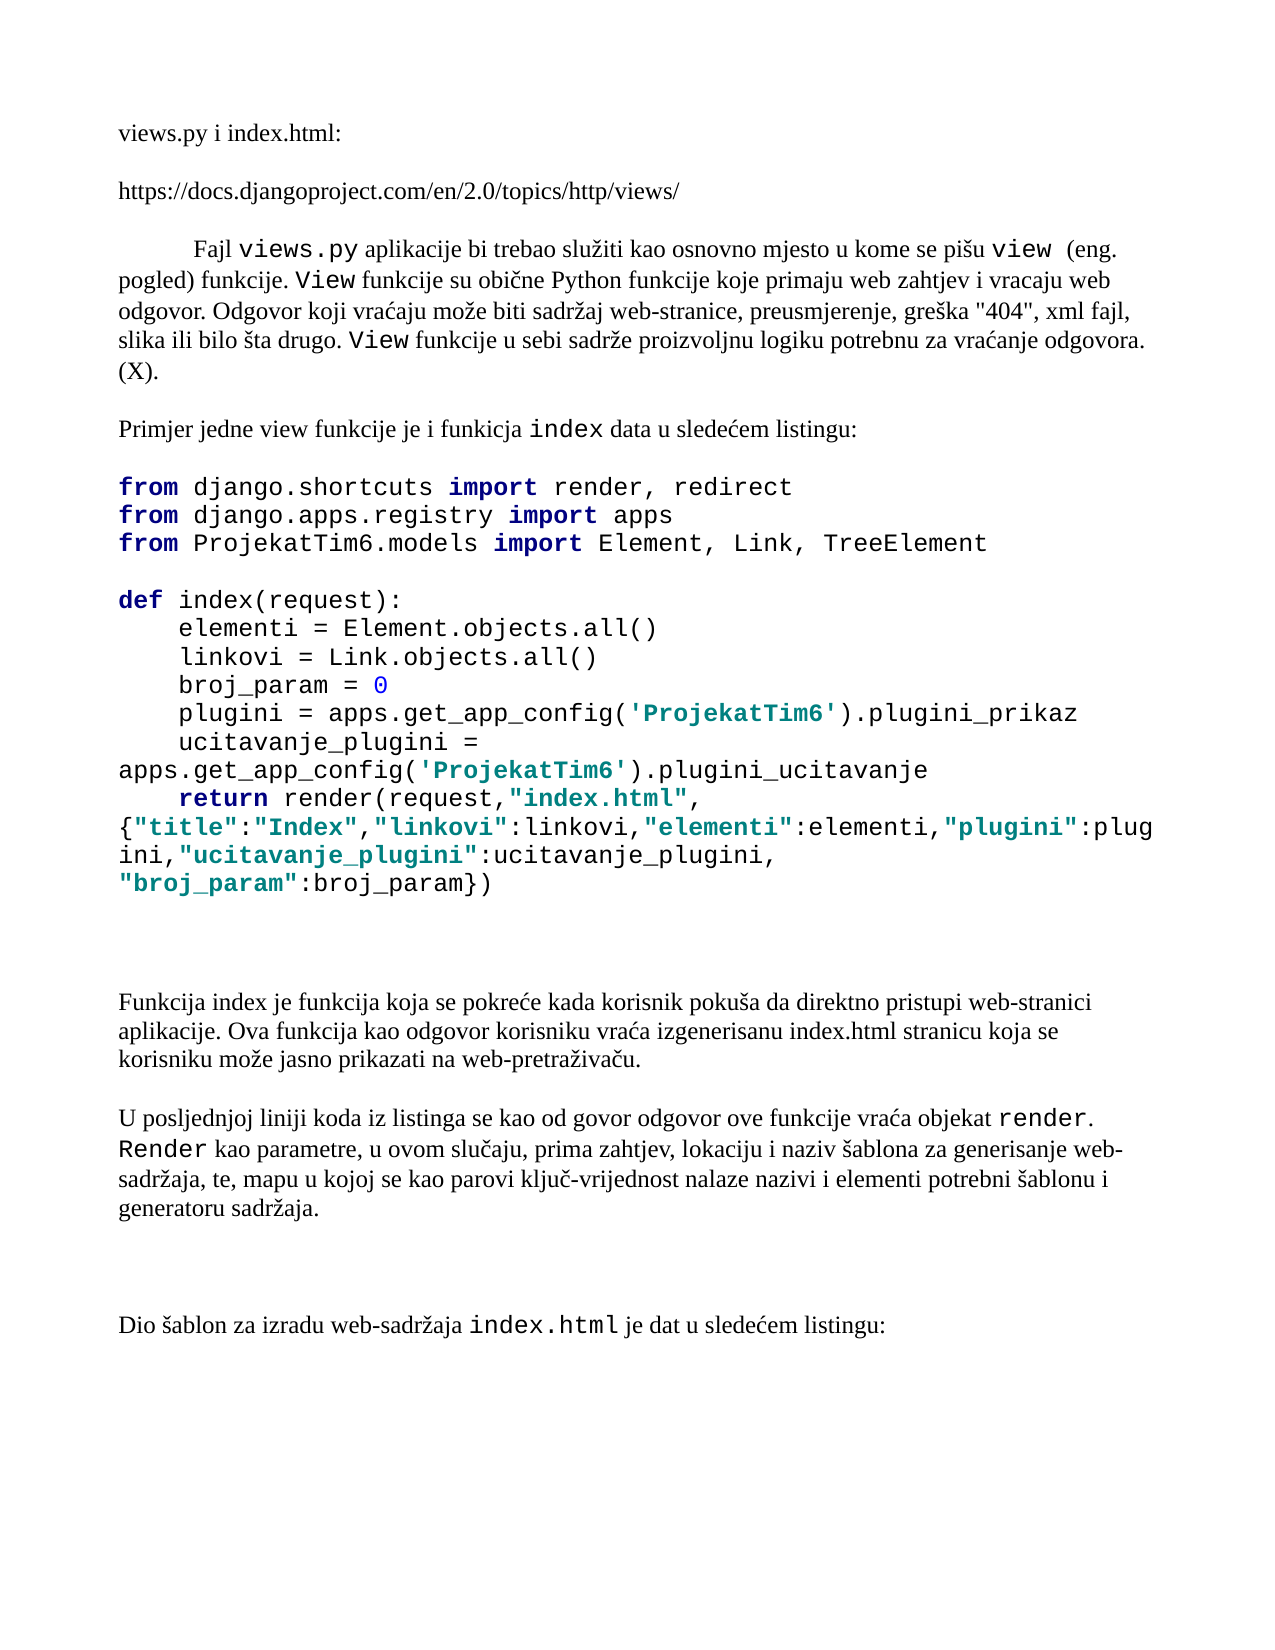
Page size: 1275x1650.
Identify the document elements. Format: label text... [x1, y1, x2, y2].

text plugini = apps.get_app_config('ProjekatTim6').plugini_prikaz [118, 701, 1157, 729]
text Primjer jedne view funkcije je i funkicja index data u sledećem listingu: [118, 414, 1157, 445]
text from django.apps.registry import apps [118, 503, 1157, 531]
text from django.shortcuts import render, redirect [118, 474, 1157, 503]
text def index(request): [118, 588, 1157, 616]
text https://docs.djangoproject.com/en/2.0/topics/http/views/ [118, 176, 1157, 205]
text ucitavanje_plugini = apps.get_app_config('ProjekatTim6').plugini_ucitavanje [118, 729, 1157, 786]
text Funkcija index je funkcija koja se pokreće kada korisnik pokuša da direktno pristupi web-stranici aplikacije. Ova funkcija kao odgovor korisniku vraća izgenerisanu index.html stranicu koja se korisniku može jasno prikazati na web-pretraživaču. [118, 987, 1157, 1073]
text linkovi = Link.objects.all() [118, 644, 1157, 673]
text views.py i index.html: [118, 118, 1157, 147]
text Fajl views.py aplikacije bi trebao služiti kao osnovno mjesto u kome se pišu view (eng. pogled) funkcije. View funkcije su obične Python funkcije koje primaju web zahtjev i vracaju web odgovor. Odgovor koji vraćaju može biti sadržaj web-stranice, preusmjerenje, greška "404", xml fajl, slika ili bilo šta drugo. View funkcije u sebi sadrže proizvoljnu logiku potrebnu za vraćanje odgovora. (X). [118, 234, 1157, 384]
text return render(request,"index.html",{"title":"Index","linkovi":linkovi,"elementi":elementi,"plugini":plugini,"ucitavanje_plugini":ucitavanje_plugini, "broj_param":broj_param}) [118, 786, 1157, 899]
text U posljednjoj liniji koda iz listinga se kao od govor odgovor ove funkcije vraća objekat render. Render kao parametre, u ovom slučaju, prima zahtjev, lokaciju i naziv šablona za generisanje web-sadržaja, te, mapu u kojoj se kao parovi ključ-vrijednost nalaze nazivi i elementi potrebni šablonu i generatoru sadržaja. [118, 1103, 1157, 1222]
text elementi = Element.objects.all() [118, 616, 1157, 644]
text broj_param = 0 [118, 673, 1157, 701]
text Dio šablon za izradu web-sadržaja index.html je dat u sledećem listingu: [118, 1310, 1157, 1341]
text from ProjekatTim6.models import Element, Link, TreeElement [118, 531, 1157, 559]
